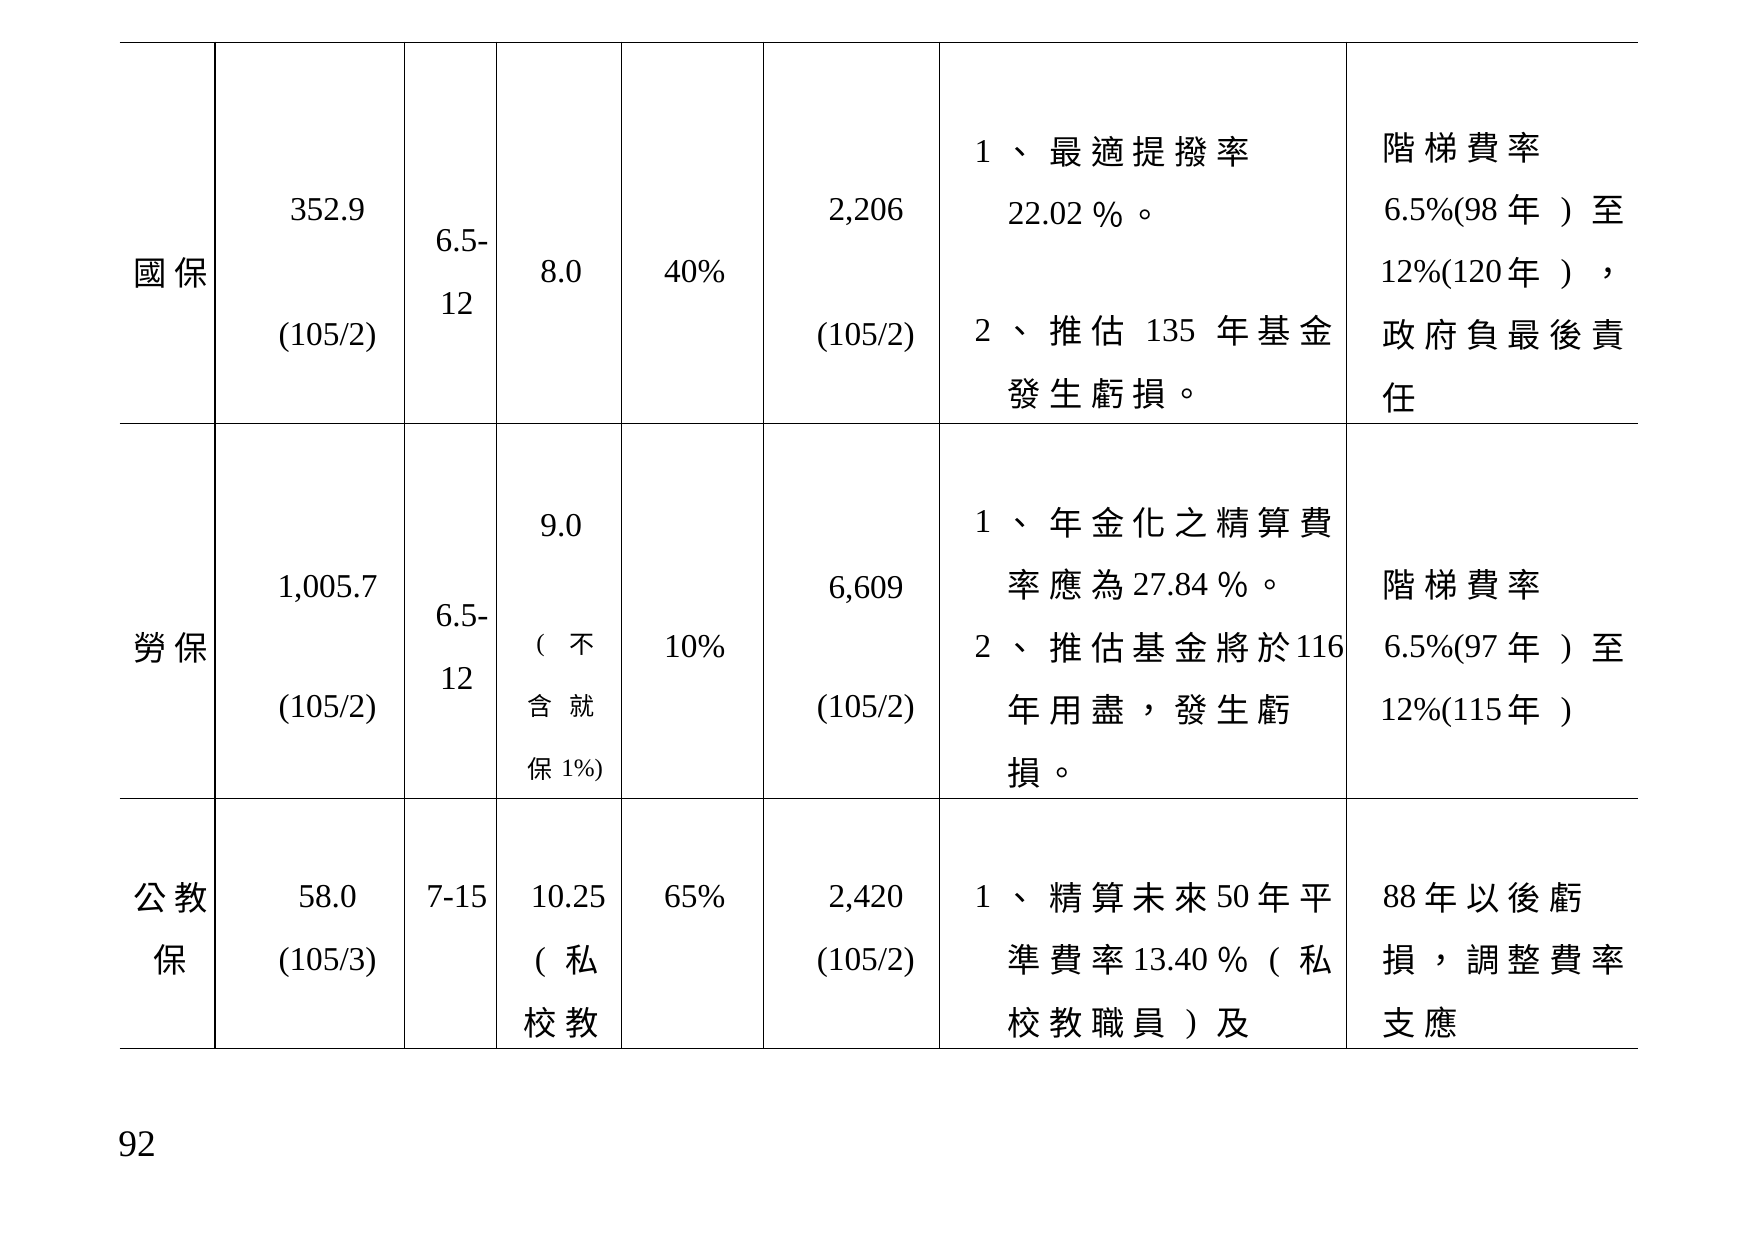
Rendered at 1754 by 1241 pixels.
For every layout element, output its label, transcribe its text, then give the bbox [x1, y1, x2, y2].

table_cell 1、精算未來50年平準費率13.40％(私校教職員)及 [940, 799, 1346, 1048]
table_cell 6,609 (105/2) [764, 424, 939, 798]
table_cell 1、最適提撥率22.02％。 2、推估135年基金發生虧損。 [940, 43, 1346, 423]
table_cell 65% [622, 799, 763, 1048]
table_cell 10.25(私校教 [497, 799, 621, 1048]
table_cell 公教保 [120, 799, 214, 1048]
table_cell 1、年金化之精算費率應為27.84％。 2、推估基金將於116年用盡，發生虧損。 [940, 424, 1346, 798]
table_cell 勞保 [120, 424, 214, 798]
table_cell 9.0 (不含就保1%) [497, 424, 621, 798]
table_cell 40% [622, 43, 763, 423]
table_cell 2,420 (105/2) [764, 799, 939, 1048]
table_cell 7-15 [405, 799, 496, 1048]
table_cell 10% [622, 424, 763, 798]
table_cell 352.9 (105/2) [216, 43, 404, 423]
table_cell 6.5-12 [405, 43, 496, 423]
table_cell 階梯費率6.5%(97年)至12%(115年) [1347, 424, 1637, 798]
table_cell 1,005.7 (105/2) [216, 424, 404, 798]
table_cell 2,206 (105/2) [764, 43, 939, 423]
table_cell 6.5-12 [405, 424, 496, 798]
table_cell 階梯費率6.5%(98年)至12%(120年)，政府負最後責任 [1347, 43, 1637, 423]
table_cell 58.0 (105/3) [216, 799, 404, 1048]
table_cell 國保 [120, 43, 214, 423]
table_cell 88年以後虧損，調整費率支應 [1347, 799, 1637, 1048]
table_cell 8.0 [497, 43, 621, 423]
